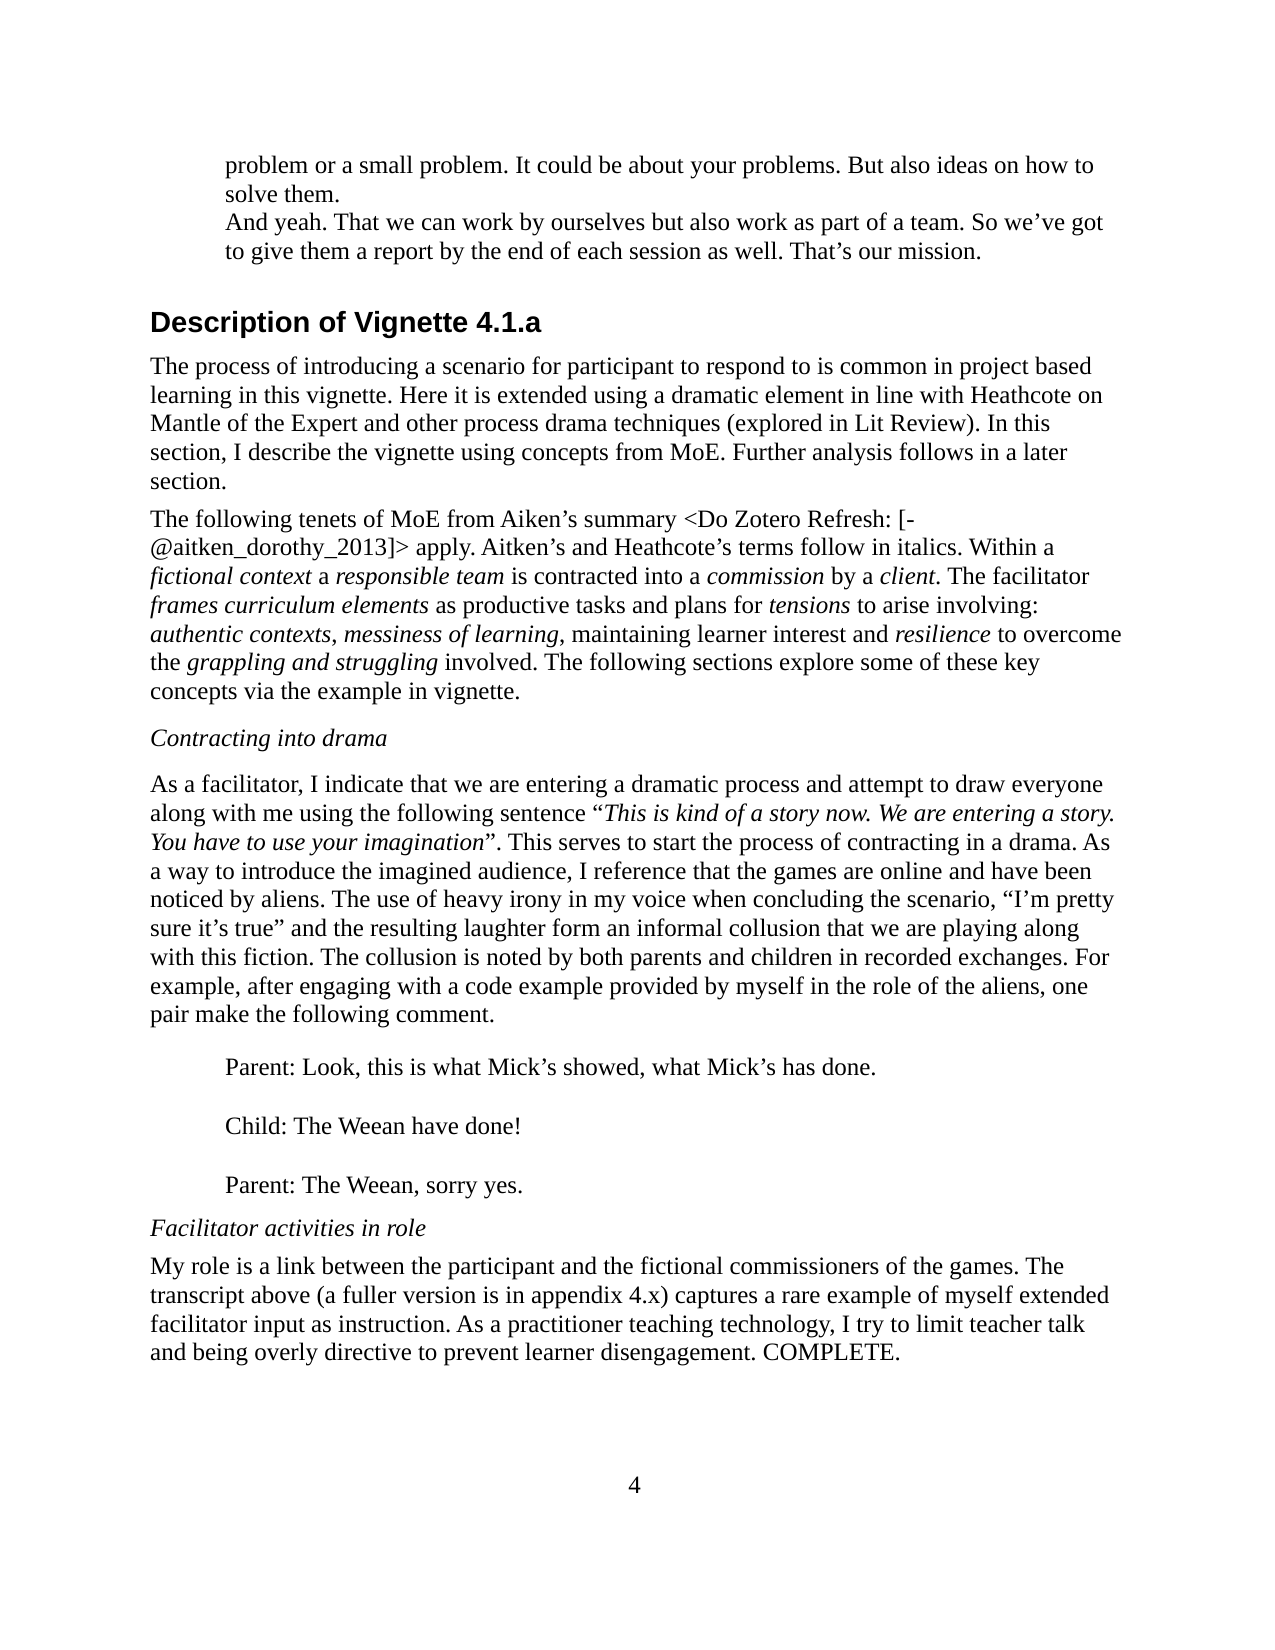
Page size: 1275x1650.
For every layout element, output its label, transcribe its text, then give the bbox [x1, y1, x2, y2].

text As a facilitator, I indicate that we are entering a dramatic process and attempt to draw everyone along with me using the following sentence “This is kind of a story now. We are entering a story. You have to use your imagination”. This serves to start the process of contracting in a drama. As a way to introduce the imagined audience, I reference that the games are online and have been noticed by aliens. The use of heavy irony in my voice when concluding the scenario, “I’m pretty sure it’s true” and the resulting laughter form an informal collusion that we are playing along with this fiction. The collusion is noted by both parents and children in recorded exchanges. For example, after engaging with a code example provided by myself in the role of the aliens, one pair make the following comment. [150, 769, 1125, 1028]
text Facilitator activities in role [150, 1213, 1125, 1242]
text The following tenets of MoE from Aiken’s summary <Do Zotero Refresh: [-@aitken_dorothy_2013]> apply. Aitken’s and Heathcote’s terms follow in italics. Within a fictional context a responsible team is contracted into a commission by a client. The facilitator frames curriculum elements as productive tasks and plans for tensions to arise involving: authentic contexts, messiness of learning, maintaining learner interest and resilience to overcome the grappling and struggling involved. The following sections explore some of these key concepts via the example in vignette. [150, 504, 1125, 705]
subtitle Description of Vignette 4.1.a [150, 305, 1125, 338]
text The process of introducing a scenario for participant to respond to is common in project based learning in this vignette. Here it is extended using a dramatic element in line with Heathcote on Mantle of the Expert and other process drama techniques (explored in Lit Review). In this section, I describe the vignette using concepts from MoE. Further analysis follows in a later section. [150, 351, 1125, 495]
text problem or a small problem. It could be about your problems. But also ideas on how to solve them. And yeah. That we can work by ourselves but also work as part of a team. So we’ve got to give them a report by the end of each session as well. That’s our mission. [225, 150, 1125, 265]
text Parent: Look, this is what Mick’s showed, what Mick’s has done. [225, 1052, 1125, 1081]
text My role is a link between the participant and the fictional commissioners of the games. The transcript above (a fuller version is in appendix 4.x) captures a rare example of myself extended facilitator input as instruction. As a practitioner teaching technology, I try to limit teacher talk and being overly directive to prevent learner disengagement. COMPLETE. [150, 1251, 1125, 1366]
text Parent: The Weean, sorry yes. [225, 1170, 1125, 1198]
text Child: The Weean have done! [225, 1111, 1125, 1140]
text Contracting into drama [150, 723, 1125, 752]
